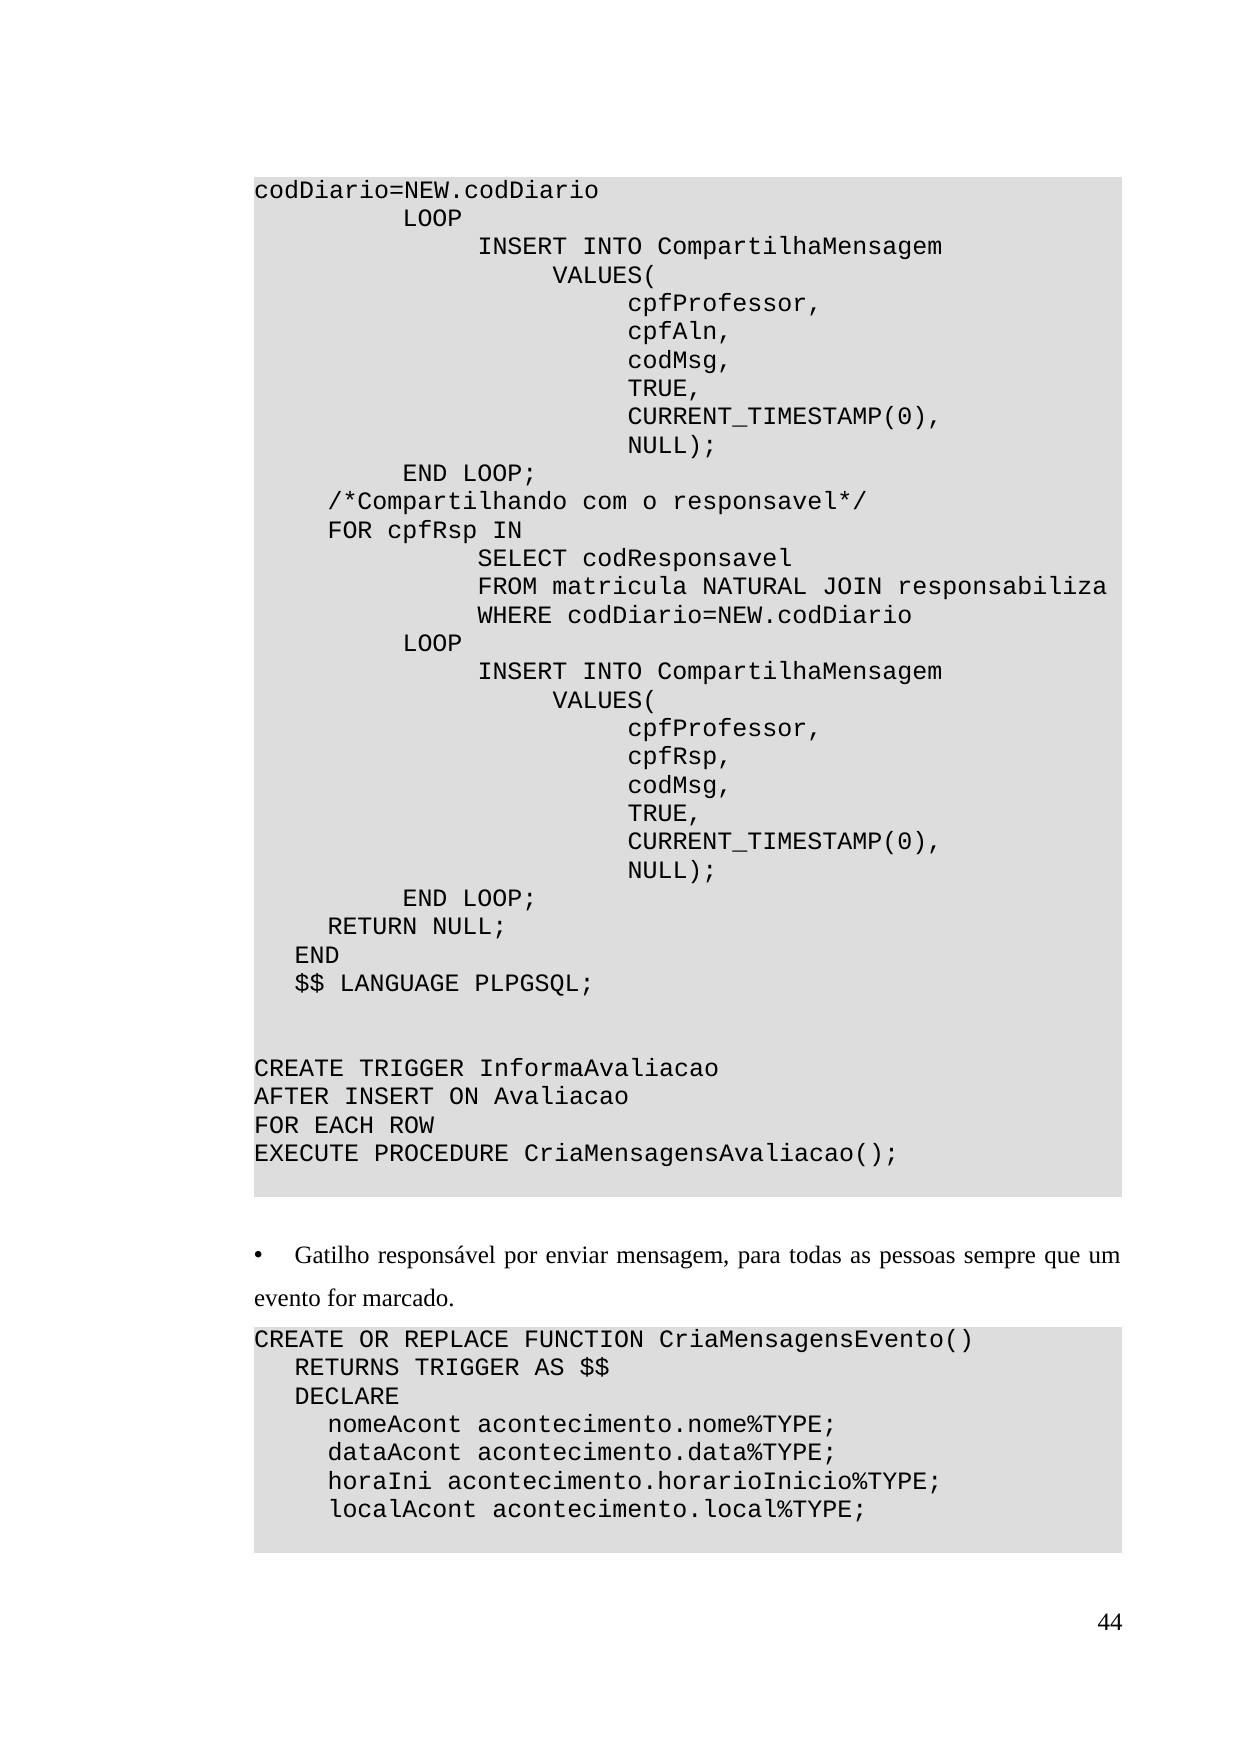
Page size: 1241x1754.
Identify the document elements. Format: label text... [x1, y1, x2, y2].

text SELECT codResponsavel [254, 546, 1122, 574]
text DECLARE [254, 1383, 1122, 1412]
text RETURN NULL; [254, 914, 1122, 942]
text RETURNS TRIGGER AS $$ [254, 1355, 1122, 1383]
text EXECUTE PROCEDURE CriaMensagensAvaliacao(); [254, 1141, 1122, 1169]
text CURRENT_TIMESTAMP(0), [254, 404, 1122, 432]
text cpfRsp, [254, 744, 1122, 772]
text INSERT INTO CompartilhaMensagem [254, 234, 1122, 262]
text AFTER INSERT ON Avaliacao [254, 1084, 1122, 1112]
text LOOP [254, 206, 1122, 234]
text NULL); [254, 857, 1122, 886]
text codMsg, [254, 347, 1122, 376]
text END [254, 942, 1122, 971]
text VALUES( [254, 262, 1122, 291]
text END LOOP; [254, 461, 1122, 489]
text nomeAcont acontecimento.nome%TYPE; [254, 1412, 1122, 1440]
text TRUE, [254, 376, 1122, 404]
text LOOP [254, 631, 1122, 659]
text VALUES( [254, 687, 1122, 716]
text /*Compartilhando com o responsavel*/ [254, 489, 1122, 517]
text codMsg, [254, 772, 1122, 801]
text localAcont acontecimento.local%TYPE; [254, 1497, 1122, 1525]
text FROM matricula NATURAL JOIN responsabiliza [254, 574, 1122, 602]
text cpfProfessor, [254, 291, 1122, 319]
text FOR cpfRsp IN [254, 517, 1122, 546]
text WHERE codDiario=NEW.codDiario [254, 602, 1122, 631]
text END LOOP; [254, 886, 1122, 914]
text INSERT INTO CompartilhaMensagem [254, 659, 1122, 687]
text FOR EACH ROW [254, 1112, 1122, 1141]
text CREATE TRIGGER InformaAvaliacao [254, 1056, 1122, 1084]
text horaIni acontecimento.horarioInicio%TYPE; [254, 1468, 1122, 1497]
text TRUE, [254, 801, 1122, 829]
text CURRENT_TIMESTAMP(0), [254, 829, 1122, 857]
text NULL); [254, 432, 1122, 461]
text dataAcont acontecimento.data%TYPE; [254, 1440, 1122, 1468]
text cpfAln, [254, 319, 1122, 347]
text codDiario=NEW.codDiario [254, 177, 1122, 206]
text CREATE OR REPLACE FUNCTION CriaMensagensEvento() [254, 1327, 1122, 1355]
list Gatilho responsável por enviar mensagem, para todas as pessoas sempre que um evento for marcado. [254, 1240, 1122, 1312]
text $$ LANGUAGE PLPGSQL; [254, 971, 1122, 999]
text cpfProfessor, [254, 716, 1122, 744]
